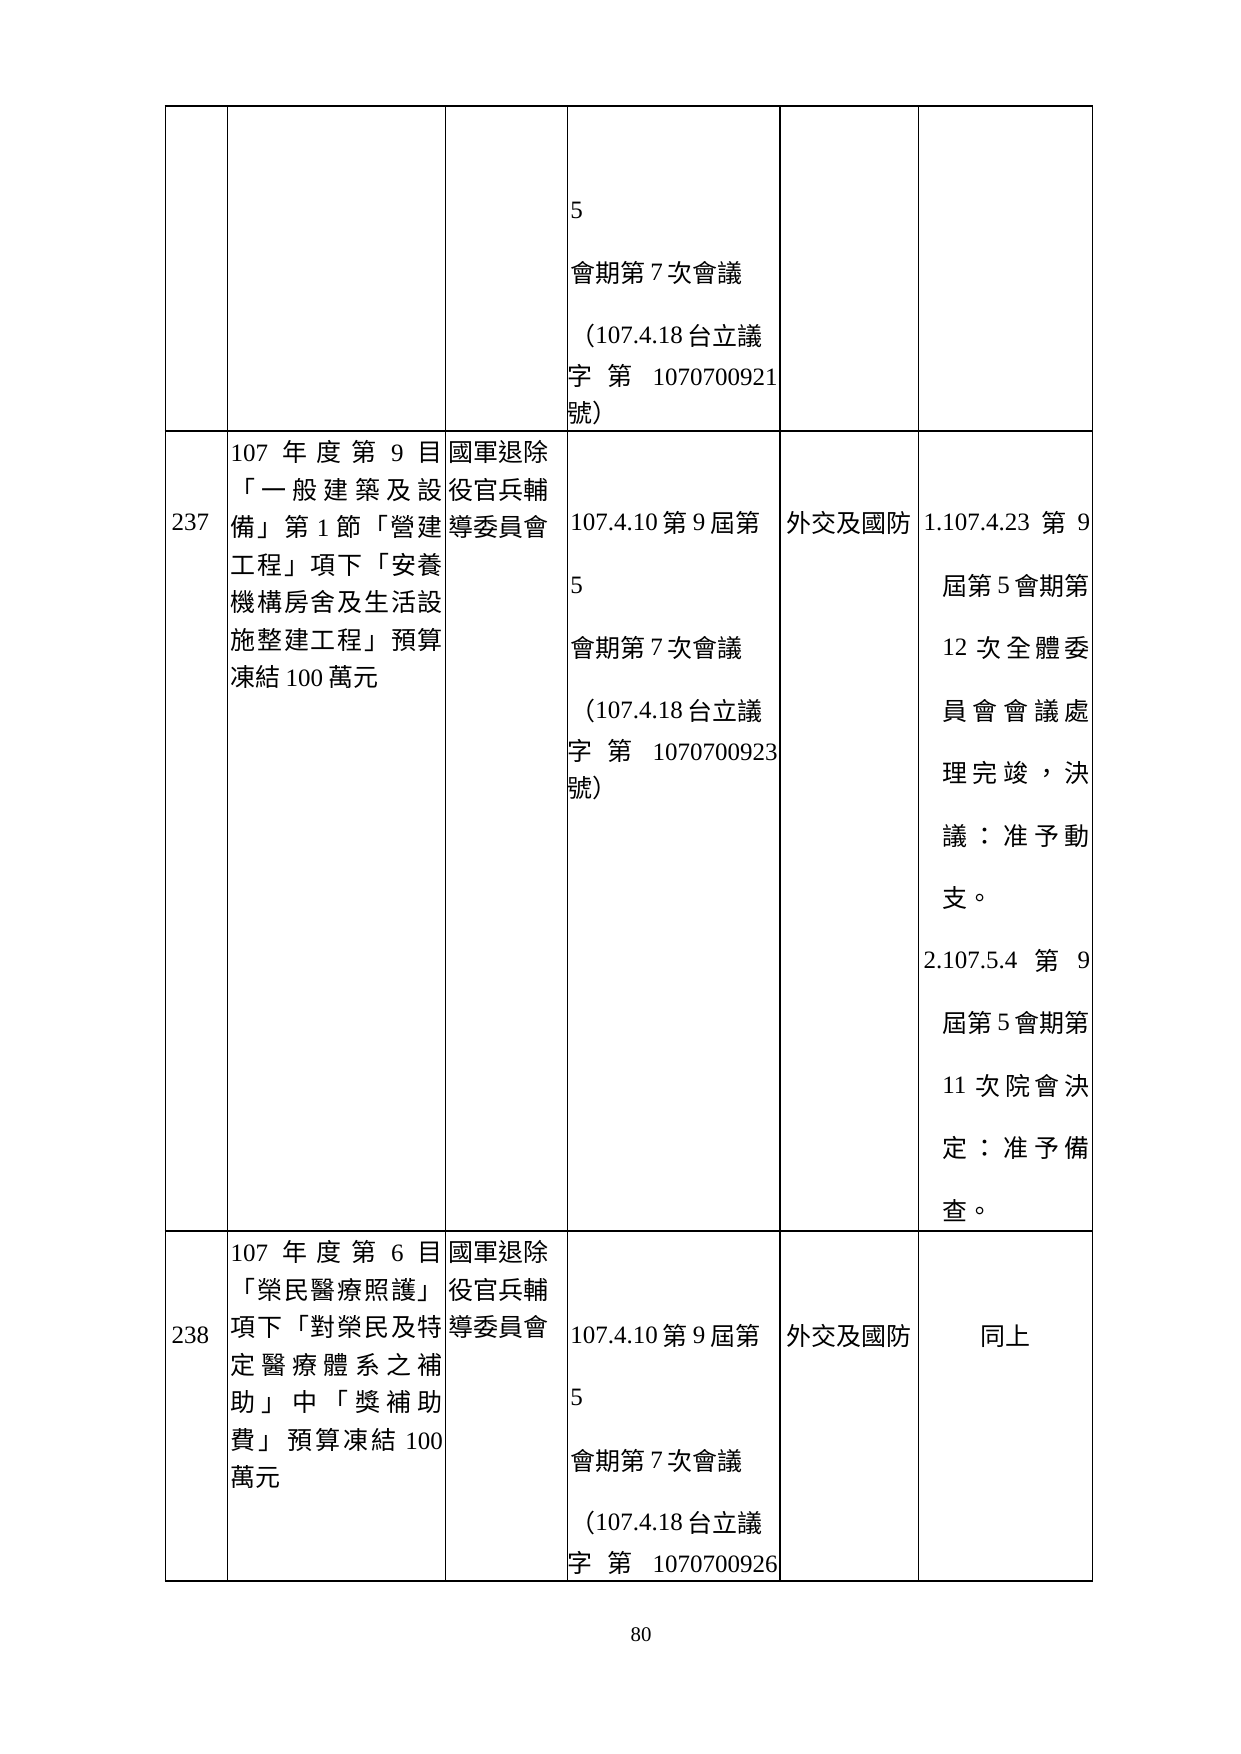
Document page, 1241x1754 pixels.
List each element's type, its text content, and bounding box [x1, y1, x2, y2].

table_cell 國軍退除 役官兵輔 導委員會 [446, 432, 567, 1230]
table_cell [919, 107, 1092, 430]
table_cell 107.4.10第9屆第5 會期第7次會議（107.4.18台立議 字第1070700923號） [568, 432, 779, 1230]
table_cell [781, 107, 918, 430]
table_cell 外交及國防 [781, 1232, 918, 1580]
table_cell 同上 [919, 1232, 1092, 1580]
table_cell 國軍退除 役官兵輔 導委員會 [446, 1232, 567, 1580]
table_cell 107年度第6目「榮民醫療照護」項下「對榮民及特定醫療體系之補助」中「獎補助費」預算凍結100萬元 [228, 1232, 445, 1580]
table_cell 1.107.4.23第9屆第5會期第12次全體委員會會議處理完竣，決議：准予動支。 2.107.5.4第9 屆第5會期第11次院會決定：准予備查。 [919, 432, 1092, 1230]
table_cell [446, 107, 567, 430]
table_cell [166, 432, 227, 1230]
table_cell 107年度第9目「一般建築及設備」第1節「營建工程」項下「安養機構房舍及生活設施整建工程」預算凍結100萬元 [228, 432, 445, 1230]
table_cell 107.4.10第9屆第5 會期第7次會議（107.4.18台立議 字第1070700926 [568, 1232, 779, 1580]
table_cell [228, 107, 445, 430]
table_cell 外交及國防 [781, 432, 918, 1230]
table_cell 5 會期第7次會議（107.4.18台立議 字第1070700921號） [568, 107, 779, 430]
table_cell [166, 1232, 227, 1580]
table_cell [166, 107, 227, 430]
